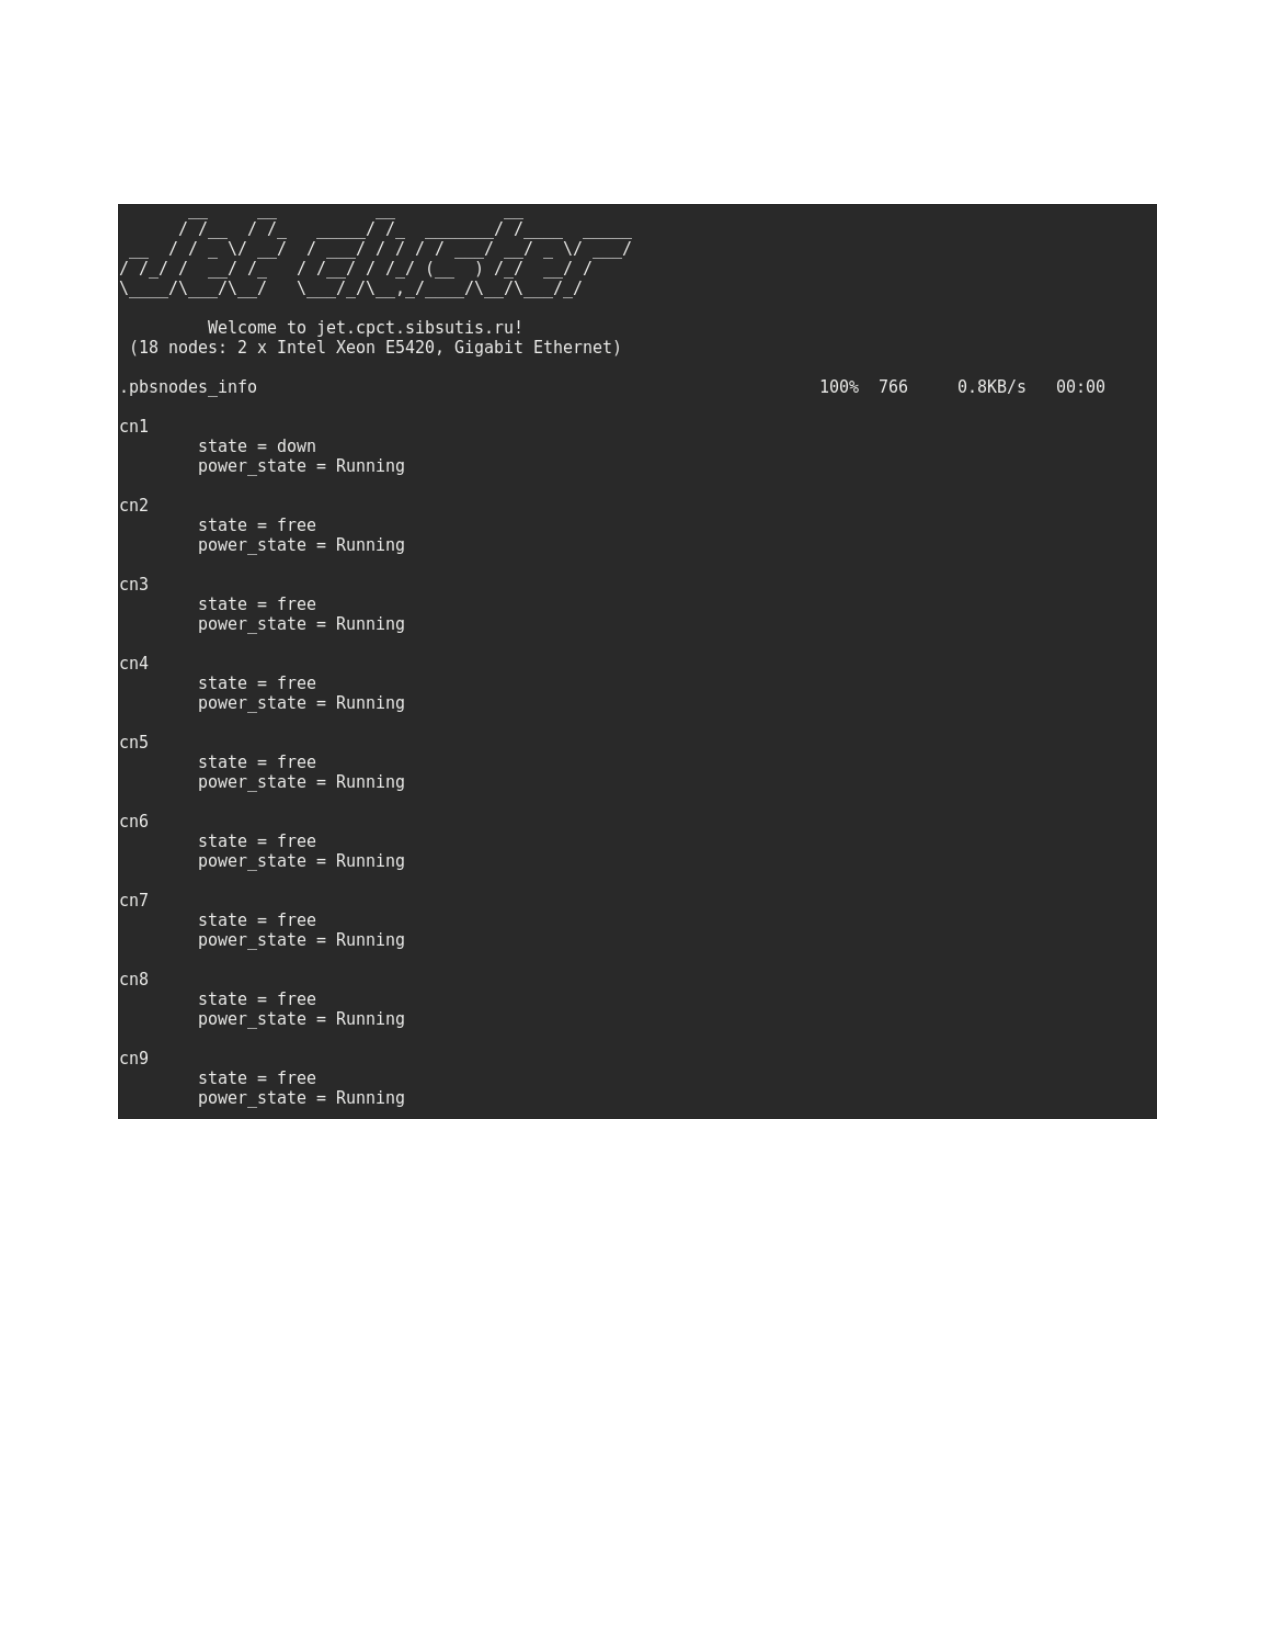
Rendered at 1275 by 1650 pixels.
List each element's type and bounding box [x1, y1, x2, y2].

picture [118, 204, 1157, 1119]
